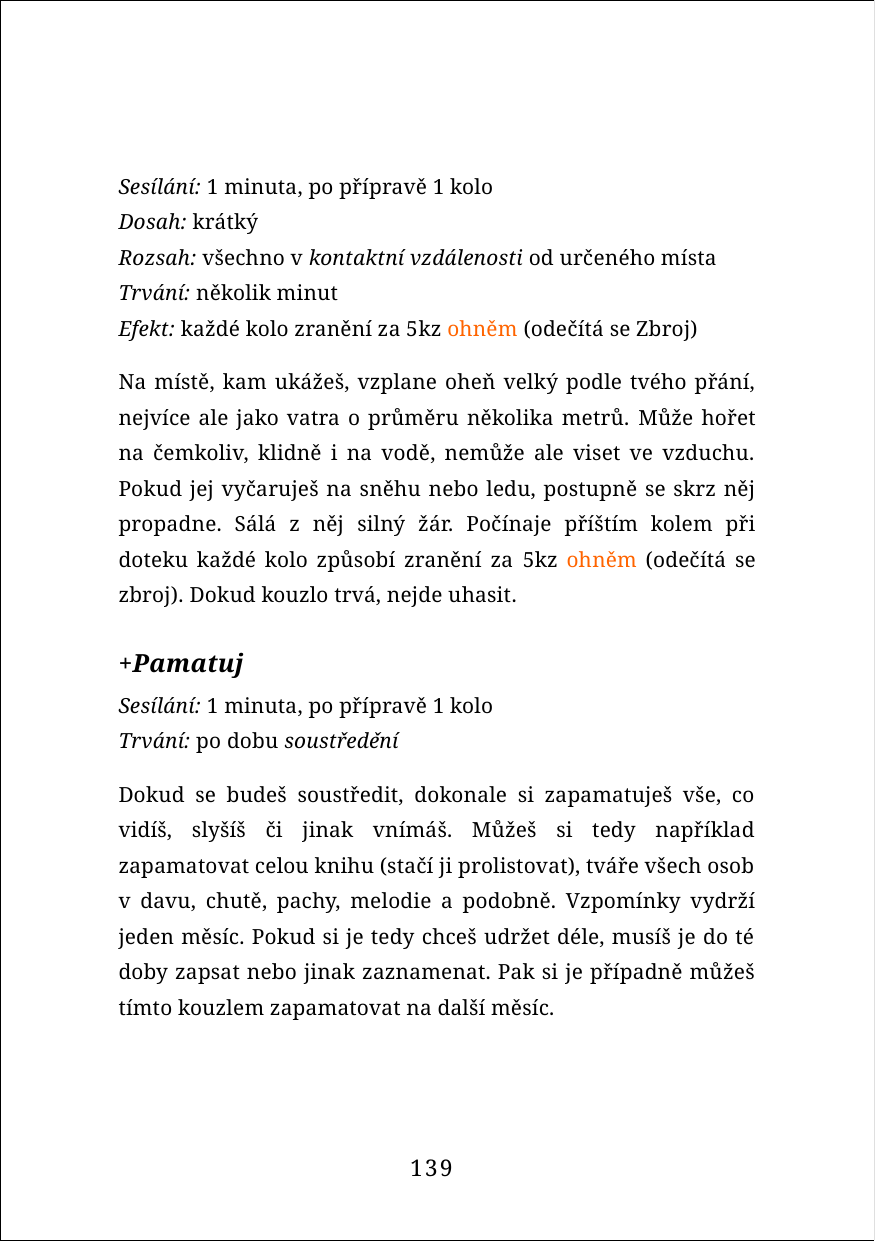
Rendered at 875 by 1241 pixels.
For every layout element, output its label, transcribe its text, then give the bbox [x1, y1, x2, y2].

text Dokud se budeš soustředit, dokonale si zapamatuješ vše, co vidíš, slyšíš či jinak vnímáš. Můžeš si tedy například zapamatovat celou knihu (stačí ji prolistovat), tváře všech osob v davu, chutě, pachy, melodie a podobně. Vzpomínky vydrží jeden měsíc. Pokud si je tedy chceš udržet déle, musíš je do té doby zapsat nebo jinak zaznamenat. Pak si je případně můžeš tímto kouzlem zapamatovat na další měsíc. [118, 780, 756, 1021]
text Sesílání: 1 minuta, po přípravě 1 kolo Trvání: po dobu soustředění [118, 691, 756, 755]
subtitle +Pamatuj [118, 645, 756, 679]
text Sesílání: 1 minuta, po přípravě 1 kolo Dosah: krátký Rozsah: všechno v kontaktní vzdálenosti od určeného místa Trvání: několik minut Efekt: každé kolo zranění za 5kz ohněm (odečítá se Zbroj) [118, 172, 756, 342]
text Na místě, kam ukážeš, vzplane oheň velký podle tvého přání, nejvíce ale jako vatra o průměru několika metrů. Může hořet na čemkoliv, klidně i na vodě, nemůže ale viset ve vzduchu. Pokud jej vyčaruješ na sněhu nebo ledu, postupně se skrz něj propadne. Sálá z něj silný žár. Počínaje příštím kolem při doteku každé kolo způsobí zranění za 5kz ohněm (odečítá se zbroj). Dokud kouzlo trvá, nejde uhasit. [118, 367, 756, 609]
